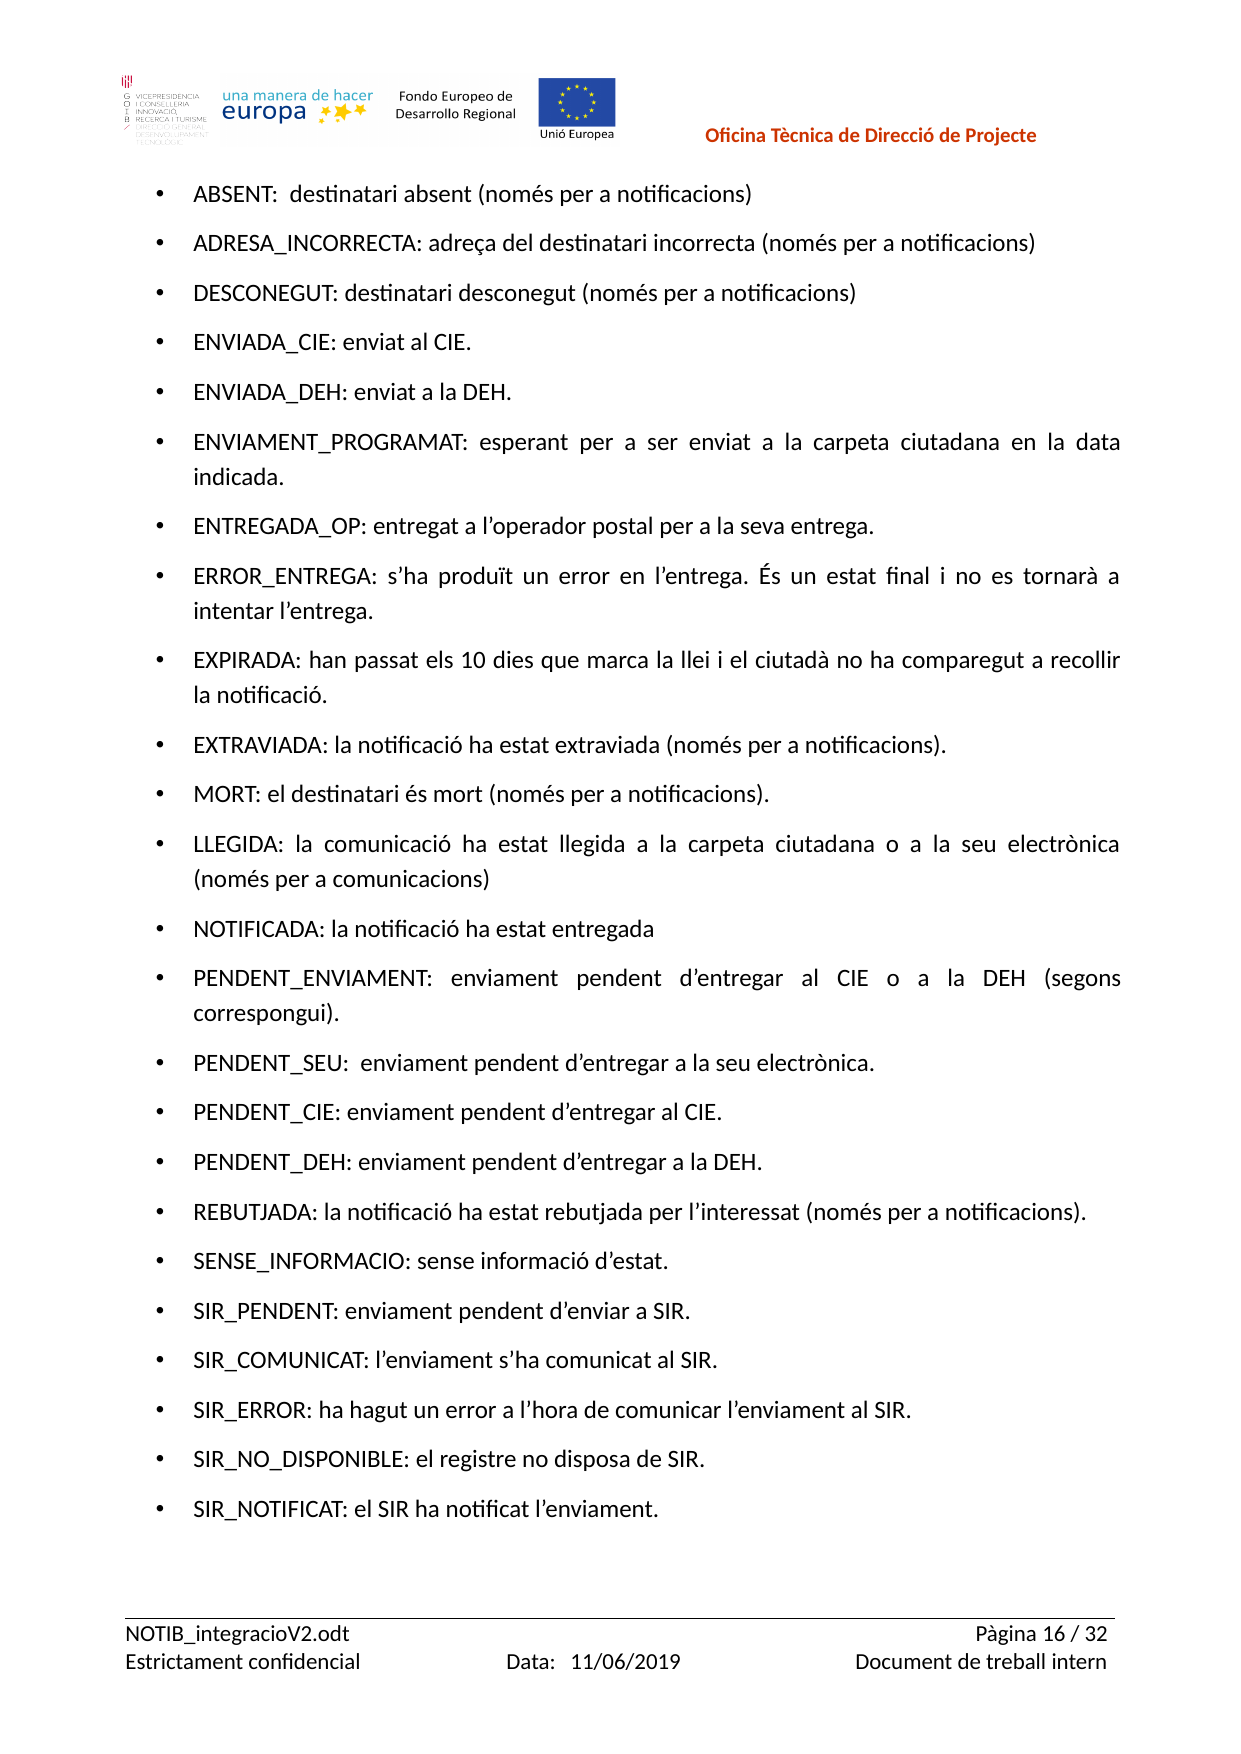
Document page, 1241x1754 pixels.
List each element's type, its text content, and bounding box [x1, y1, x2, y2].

picture [219, 73, 621, 147]
list SIR_NOTIFICAT: el SIR ha notificat l’enviament. [156, 1493, 1122, 1524]
list LLEGIDA: la comunicació ha estat llegida a la carpeta ciutadana o a la seu electrònica (només per a comunicacions) [156, 828, 1122, 894]
list PENDENT_ENVIAMENT: enviament pendent d’entregar al CIE o a la DEH (segons correspongui). [156, 962, 1122, 1028]
list SIR_ERROR: ha hagut un error a l’hora de comunicar l’enviament al SIR. [156, 1394, 1122, 1424]
list PENDENT_SEU: enviament pendent d’entregar a la seu electrònica. [156, 1047, 1122, 1077]
list ENVIADA_DEH: enviat a la DEH. [156, 376, 1122, 407]
list SIR_COMUNICAT: l’enviament s’ha comunicat al SIR. [156, 1344, 1122, 1375]
list NOTIFICADA: la notificació ha estat entregada [156, 913, 1122, 943]
list REBUTJADA: la notificació ha estat rebutjada per l’interessat (només per a notificacions). [156, 1196, 1122, 1226]
list ABSENT: destinatari absent (només per a notificacions) [156, 178, 1122, 208]
list ENTREGADA_OP: entregat a l’operador postal per a la seva entrega. [156, 510, 1122, 541]
list ENVIAMENT_PROGRAMAT: esperant per a ser enviat a la carpeta ciutadana en la data indicada. [156, 426, 1122, 491]
list PENDENT_CIE: enviament pendent d’entregar al CIE. [156, 1096, 1122, 1127]
list DESCONEGUT: destinatari desconegut (només per a notificacions) [156, 277, 1122, 307]
list ADRESA_INCORRECTA: adreça del destinatari incorrecta (només per a notificacions) [156, 227, 1122, 258]
list SIR_PENDENT: enviament pendent d’enviar a SIR. [156, 1295, 1122, 1325]
list ENVIADA_CIE: enviat al CIE. [156, 326, 1122, 357]
list PENDENT_DEH: enviament pendent d’entregar a la DEH. [156, 1146, 1122, 1177]
list EXPIRADA: han passat els 10 dies que marca la llei i el ciutadà no ha comparegut a recollir la notificació. [156, 644, 1122, 710]
list SENSE_INFORMACIO: sense informació d’estat. [156, 1245, 1122, 1276]
list SIR_NO_DISPONIBLE: el registre no disposa de SIR. [156, 1443, 1122, 1474]
list MORT: el destinatari és mort (només per a notificacions). [156, 778, 1122, 809]
picture [118, 73, 213, 147]
list ERROR_ENTREGA: s’ha produït un error en l’entrega. És un estat final i no es tornarà a intentar l’entrega. [156, 560, 1122, 625]
list EXTRAVIADA: la notificació ha estat extraviada (només per a notificacions). [156, 729, 1122, 759]
